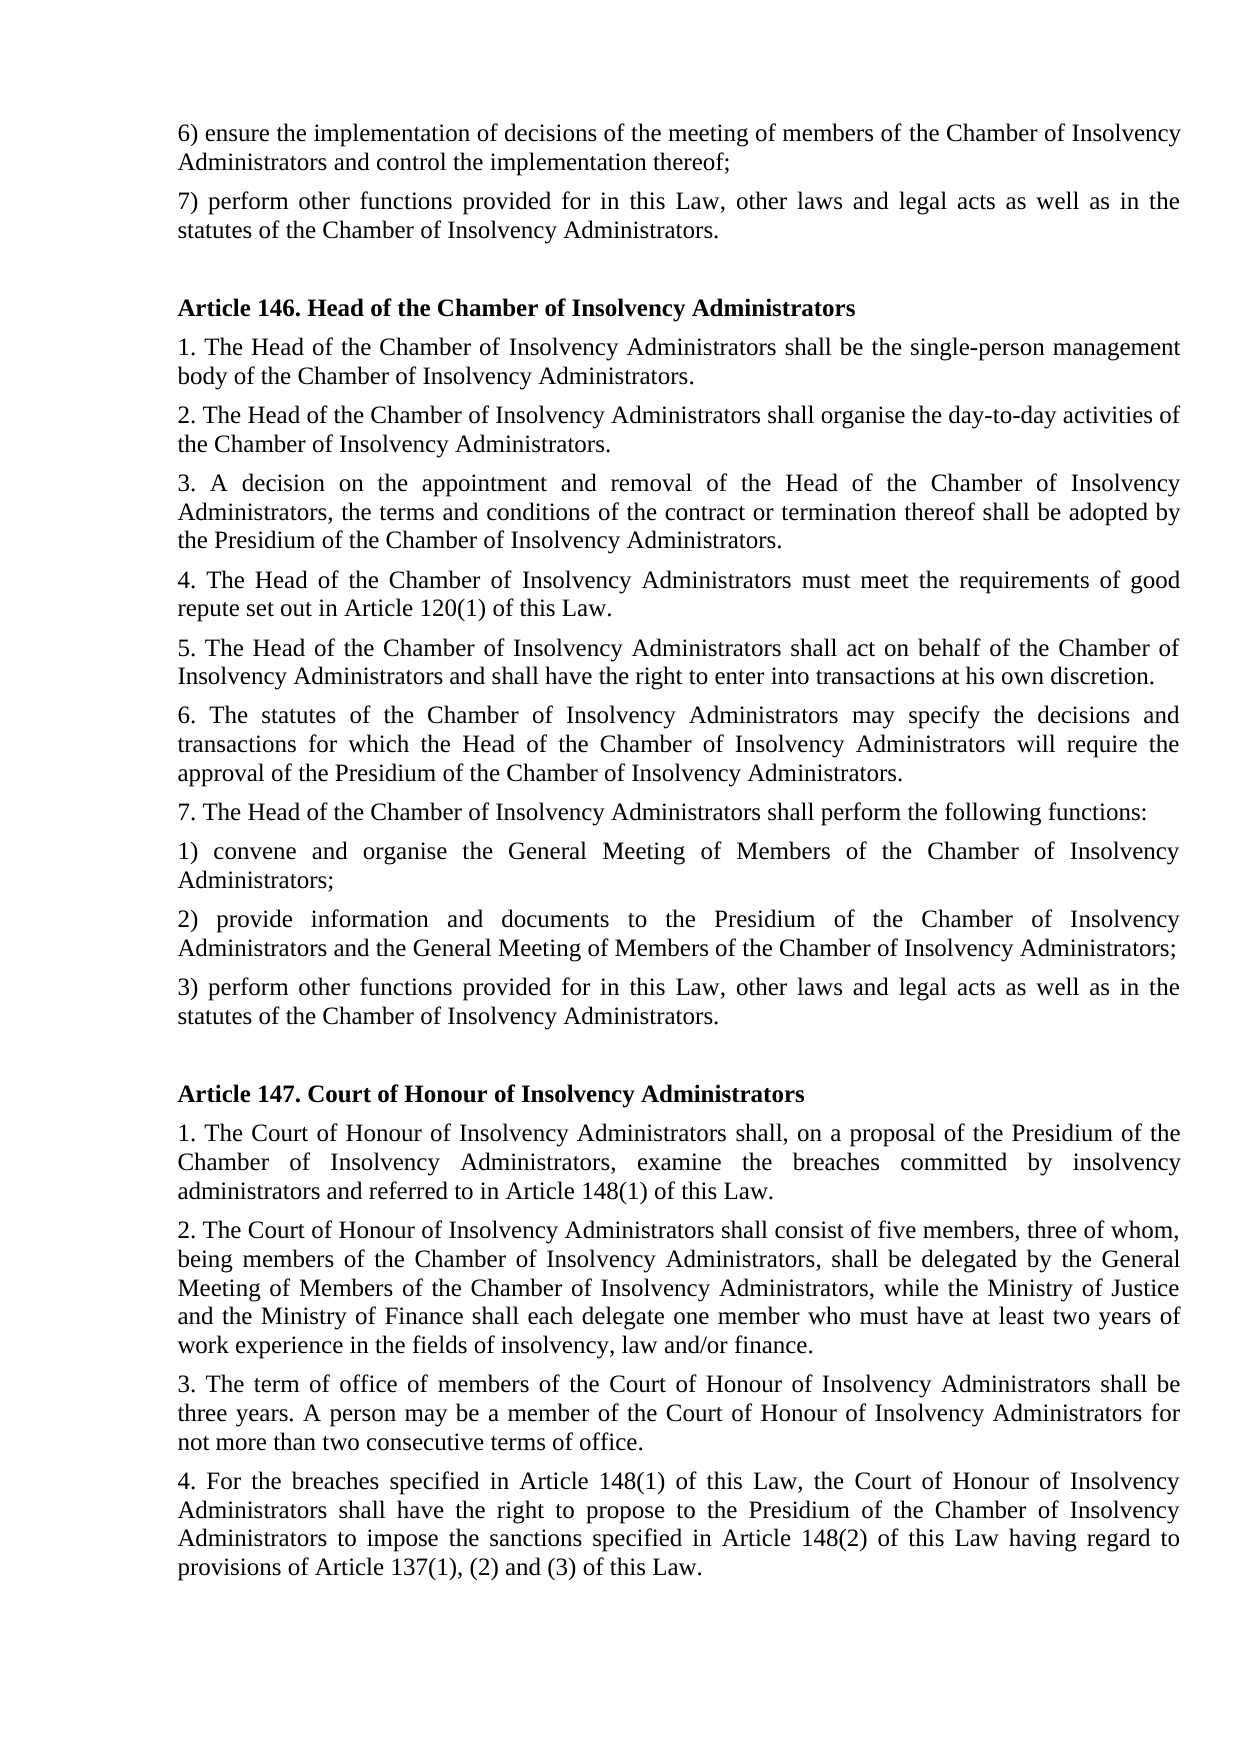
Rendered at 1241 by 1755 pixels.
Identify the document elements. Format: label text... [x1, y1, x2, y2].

text 2. The Head of the Chamber of Insolvency Administrators shall organise the day-to-day activities of the Chamber of Insolvency Administrators. [177, 400, 1181, 458]
text 1) convene and organise the General Meeting of Members of the Chamber of Insolvency Administrators; [177, 836, 1181, 894]
text 3) perform other functions provided for in this Law, other laws and legal acts as well as in the statutes of the Chamber of Insolvency Administrators. [177, 972, 1181, 1030]
text 5. The Head of the Chamber of Insolvency Administrators shall act on behalf of the Chamber of Insolvency Administrators and shall have the right to enter into transactions at his own discretion. [177, 633, 1181, 690]
text Article 147. Court of Honour of Insolvency Administrators [177, 1079, 1181, 1108]
text 3. The term of office of members of the Court of Honour of Insolvency Administrators shall be three years. A person may be a member of the Court of Honour of Insolvency Administrators for not more than two consecutive terms of office. [177, 1369, 1181, 1456]
text 3. A decision on the appointment and removal of the Head of the Chamber of Insolvency Administrators, the terms and conditions of the contract or termination thereof shall be adopted by the Presidium of the Chamber of Insolvency Administrators. [177, 468, 1181, 554]
text 7) perform other functions provided for in this Law, other laws and legal acts as well as in the statutes of the Chamber of Insolvency Administrators. [177, 186, 1181, 243]
text 4. For the breaches specified in Article 148(1) of this Law, the Court of Honour of Insolvency Administrators shall have the right to propose to the Presidium of the Chamber of Insolvency Administrators to impose the sanctions specified in Article 148(2) of this Law having regard to provisions of Article 137(1), (2) and (3) of this Law. [177, 1466, 1181, 1581]
text 2) provide information and documents to the Presidium of the Chamber of Insolvency Administrators and the General Meeting of Members of the Chamber of Insolvency Administrators; [177, 904, 1181, 962]
text 1. The Head of the Chamber of Insolvency Administrators shall be the single-person management body of the Chamber of Insolvency Administrators. [177, 332, 1181, 390]
text 6. The statutes of the Chamber of Insolvency Administrators may specify the decisions and transactions for which the Head of the Chamber of Insolvency Administrators will require the approval of the Presidium of the Chamber of Insolvency Administrators. [177, 701, 1181, 787]
text 1. The Court of Honour of Insolvency Administrators shall, on a proposal of the Presidium of the Chamber of Insolvency Administrators, examine the breaches committed by insolvency administrators and referred to in Article 148(1) of this Law. [177, 1118, 1181, 1205]
text 7. The Head of the Chamber of Insolvency Administrators shall perform the following functions: [177, 797, 1181, 826]
text Article 146. Head of the Chamber of Insolvency Administrators [177, 293, 1181, 322]
text 6) ensure the implementation of decisions of the meeting of members of the Chamber of Insolvency Administrators and control the implementation thereof; [177, 118, 1181, 176]
text 2. The Court of Honour of Insolvency Administrators shall consist of five members, three of whom, being members of the Chamber of Insolvency Administrators, shall be delegated by the General Meeting of Members of the Chamber of Insolvency Administrators, while the Ministry of Justice and the Ministry of Finance shall each delegate one member who must have at least two years of work experience in the fields of insolvency, law and/or finance. [177, 1215, 1181, 1359]
text 4. The Head of the Chamber of Insolvency Administrators must meet the requirements of good repute set out in Article 120(1) of this Law. [177, 565, 1181, 622]
